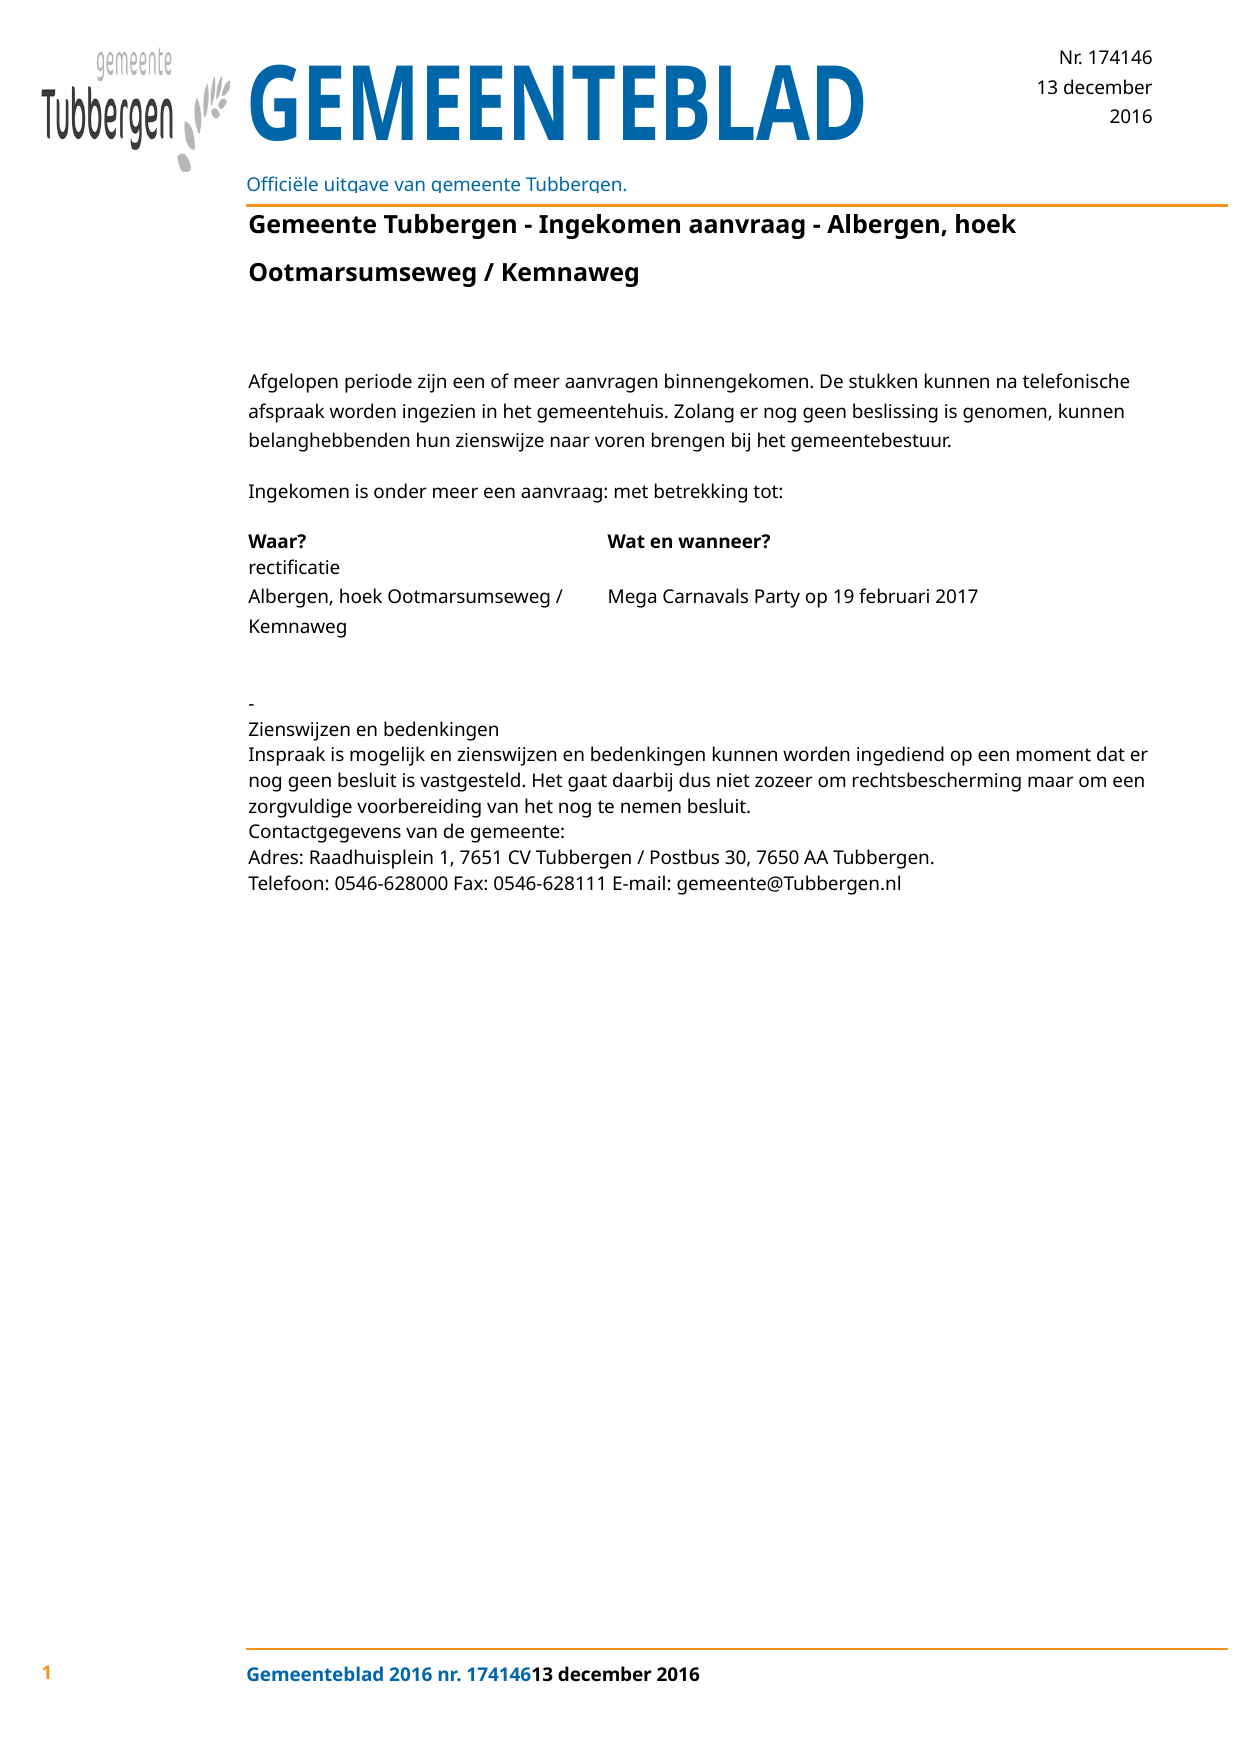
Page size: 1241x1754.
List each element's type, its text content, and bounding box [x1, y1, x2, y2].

text Ingekomen is onder meer een aanvraag: met betrekking tot: [248, 478, 1152, 504]
text Contactgegevens van de gemeente: [248, 819, 1152, 844]
table_cell rectificatie Albergen, hoek Ootmarsumseweg / Kemnaweg [248, 554, 607, 639]
table_header Wat en wanneer? [608, 529, 1152, 554]
text Adres: Raadhuisplein 1, 7651 CV Tubbergen / Postbus 30, 7650 AA Tubbergen. [248, 844, 1152, 870]
text Inspraak is mogelijk en zienswijzen en bedenkingen kunnen worden ingediend op een moment dat er nog geen besluit is vastgesteld. Het gaat daarbij dus niet zozeer om rechtsbescherming maar om een zorgvuldige voorbereiding van het nog te nemen besluit. [248, 742, 1152, 819]
table_cell Mega Carnavals Party op 19 februari 2017 [608, 554, 1152, 639]
text - [248, 690, 1152, 716]
text Afgelopen periode zijn een of meer aanvragen binnengekomen. De stukken kunnen na telefonische afspraak worden ingezien in het gemeentehuis. Zolang er nog geen beslissing is genomen, kunnen belanghebbenden hun zienswijze naar voren brengen bij het gemeentebestuur. [248, 368, 1152, 453]
table_header Waar? [248, 529, 607, 554]
text Gemeente Tubbergen - Ingekomen aanvraag - Albergen, hoek Ootmarsumseweg / Kemnaweg [248, 207, 1152, 288]
text Telefoon: 0546-628000 Fax: 0546-628111 E-mail: gemeente@Tubbergen.nl [248, 870, 1152, 896]
text Zienswijzen en bedenkingen [248, 716, 1152, 742]
picture [41, 47, 231, 172]
